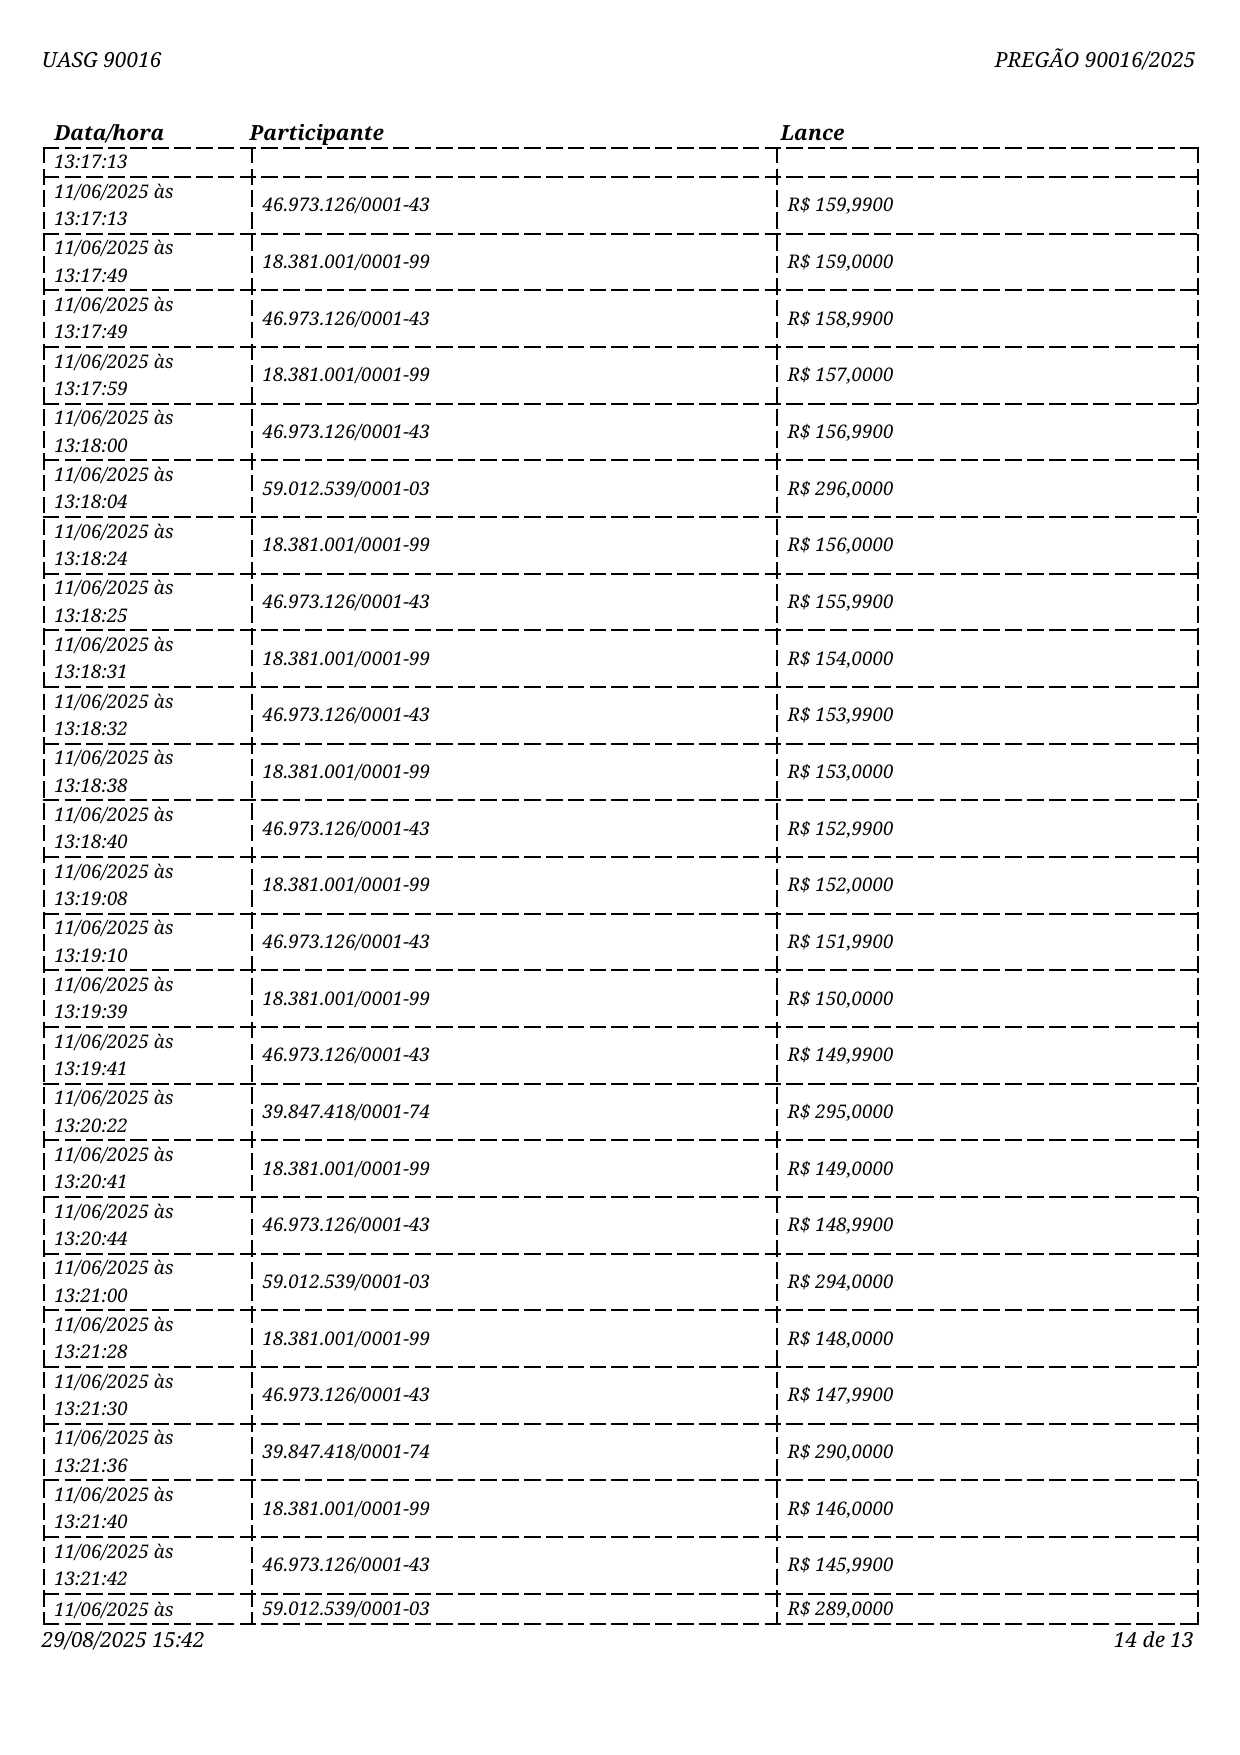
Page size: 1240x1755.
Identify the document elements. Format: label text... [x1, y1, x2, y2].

table_cell R$ 145,9900 [777, 1536, 1198, 1593]
table_cell [777, 147, 1198, 176]
table_cell 13:17:13 [44, 147, 252, 176]
table_cell 18.381.001/0001-99 [252, 629, 777, 686]
table_cell 18.381.001/0001-99 [252, 516, 777, 573]
table_cell 46.973.126/0001-43 [252, 913, 777, 969]
table_cell 11/06/2025 às 13:19:39 [44, 969, 252, 1026]
table_cell R$ 159,0000 [777, 233, 1198, 289]
table_cell 46.973.126/0001-43 [252, 1536, 777, 1593]
table_cell 11/06/2025 às 13:21:30 [44, 1366, 252, 1423]
table_cell 11/06/2025 às 13:18:31 [44, 629, 252, 686]
table_cell 46.973.126/0001-43 [252, 1366, 777, 1423]
table_cell R$ 158,9900 [777, 289, 1198, 346]
table_cell R$ 147,9900 [777, 1366, 1198, 1423]
table_cell 11/06/2025 às 13:21:00 [44, 1253, 252, 1309]
table_cell R$ 156,9900 [777, 403, 1198, 459]
table_cell 46.973.126/0001-43 [252, 799, 777, 856]
table_cell 11/06/2025 às 13:21:42 [44, 1536, 252, 1593]
table_cell R$ 153,0000 [777, 743, 1198, 799]
table_cell 11/06/2025 às 13:18:38 [44, 743, 252, 799]
table_cell 46.973.126/0001-43 [252, 403, 777, 459]
table_cell R$ 146,0000 [777, 1479, 1198, 1536]
table_cell 18.381.001/0001-99 [252, 969, 777, 1026]
table_cell 59.012.539/0001-03 [252, 1253, 777, 1309]
table_cell R$ 157,0000 [777, 346, 1198, 403]
table_cell R$ 152,0000 [777, 856, 1198, 913]
table_cell [252, 147, 777, 176]
table_cell 18.381.001/0001-99 [252, 856, 777, 913]
table_cell 59.012.539/0001-03 [252, 459, 777, 516]
table_cell 46.973.126/0001-43 [252, 573, 777, 629]
table_cell 46.973.126/0001-43 [252, 289, 777, 346]
table_cell 46.973.126/0001-43 [252, 1196, 777, 1253]
table_cell 11/06/2025 às 13:17:59 [44, 346, 252, 403]
table_cell 11/06/2025 às 13:19:41 [44, 1026, 252, 1083]
table_cell 11/06/2025 às 13:20:22 [44, 1083, 252, 1139]
table_cell 11/06/2025 às 13:18:04 [44, 459, 252, 516]
table_cell R$ 153,9900 [777, 686, 1198, 743]
table_cell 11/06/2025 às 13:21:36 [44, 1423, 252, 1479]
table_cell 18.381.001/0001-99 [252, 1309, 777, 1366]
table_cell 46.973.126/0001-43 [252, 1026, 777, 1083]
table_cell 11/06/2025 às 13:18:25 [44, 573, 252, 629]
table_cell 11/06/2025 às 13:19:08 [44, 856, 252, 913]
table_cell R$ 295,0000 [777, 1083, 1198, 1139]
table_cell R$ 150,0000 [777, 969, 1198, 1026]
table_cell 59.012.539/0001-03 [252, 1593, 777, 1623]
table_cell 39.847.418/0001-74 [252, 1423, 777, 1479]
table_cell 11/06/2025 às 13:18:32 [44, 686, 252, 743]
table_cell R$ 149,0000 [777, 1139, 1198, 1196]
table_cell 18.381.001/0001-99 [252, 1139, 777, 1196]
table_cell R$ 149,9900 [777, 1026, 1198, 1083]
table_cell R$ 155,9900 [777, 573, 1198, 629]
table_cell 11/06/2025 às 13:18:00 [44, 403, 252, 459]
table_cell 11/06/2025 às 13:17:49 [44, 289, 252, 346]
table_cell 11/06/2025 às 13:17:49 [44, 233, 252, 289]
table_cell 11/06/2025 às 13:21:28 [44, 1309, 252, 1366]
table_cell 11/06/2025 às 13:19:10 [44, 913, 252, 969]
table_cell 11/06/2025 às 13:18:40 [44, 799, 252, 856]
table_cell R$ 296,0000 [777, 459, 1198, 516]
table_cell 39.847.418/0001-74 [252, 1083, 777, 1139]
table_cell 18.381.001/0001-99 [252, 233, 777, 289]
table_cell R$ 148,9900 [777, 1196, 1198, 1253]
table_cell 11/06/2025 às 13:17:13 [44, 176, 252, 233]
table_cell 11/06/2025 às 13:20:41 [44, 1139, 252, 1196]
table_cell 11/06/2025 às 13:20:44 [44, 1196, 252, 1253]
table_cell 18.381.001/0001-99 [252, 346, 777, 403]
table_cell 46.973.126/0001-43 [252, 176, 777, 233]
table_cell R$ 156,0000 [777, 516, 1198, 573]
table_cell 11/06/2025 às [44, 1593, 252, 1623]
table_cell 11/06/2025 às 13:21:40 [44, 1479, 252, 1536]
table_cell R$ 294,0000 [777, 1253, 1198, 1309]
table_cell 18.381.001/0001-99 [252, 743, 777, 799]
table_cell 46.973.126/0001-43 [252, 686, 777, 743]
table_cell R$ 148,0000 [777, 1309, 1198, 1366]
table_cell R$ 289,0000 [777, 1593, 1198, 1623]
table_cell 11/06/2025 às 13:18:24 [44, 516, 252, 573]
table_cell R$ 159,9900 [777, 176, 1198, 233]
table_cell R$ 152,9900 [777, 799, 1198, 856]
table_cell 18.381.001/0001-99 [252, 1479, 777, 1536]
table_cell R$ 151,9900 [777, 913, 1198, 969]
table_cell R$ 154,0000 [777, 629, 1198, 686]
table_cell R$ 290,0000 [777, 1423, 1198, 1479]
